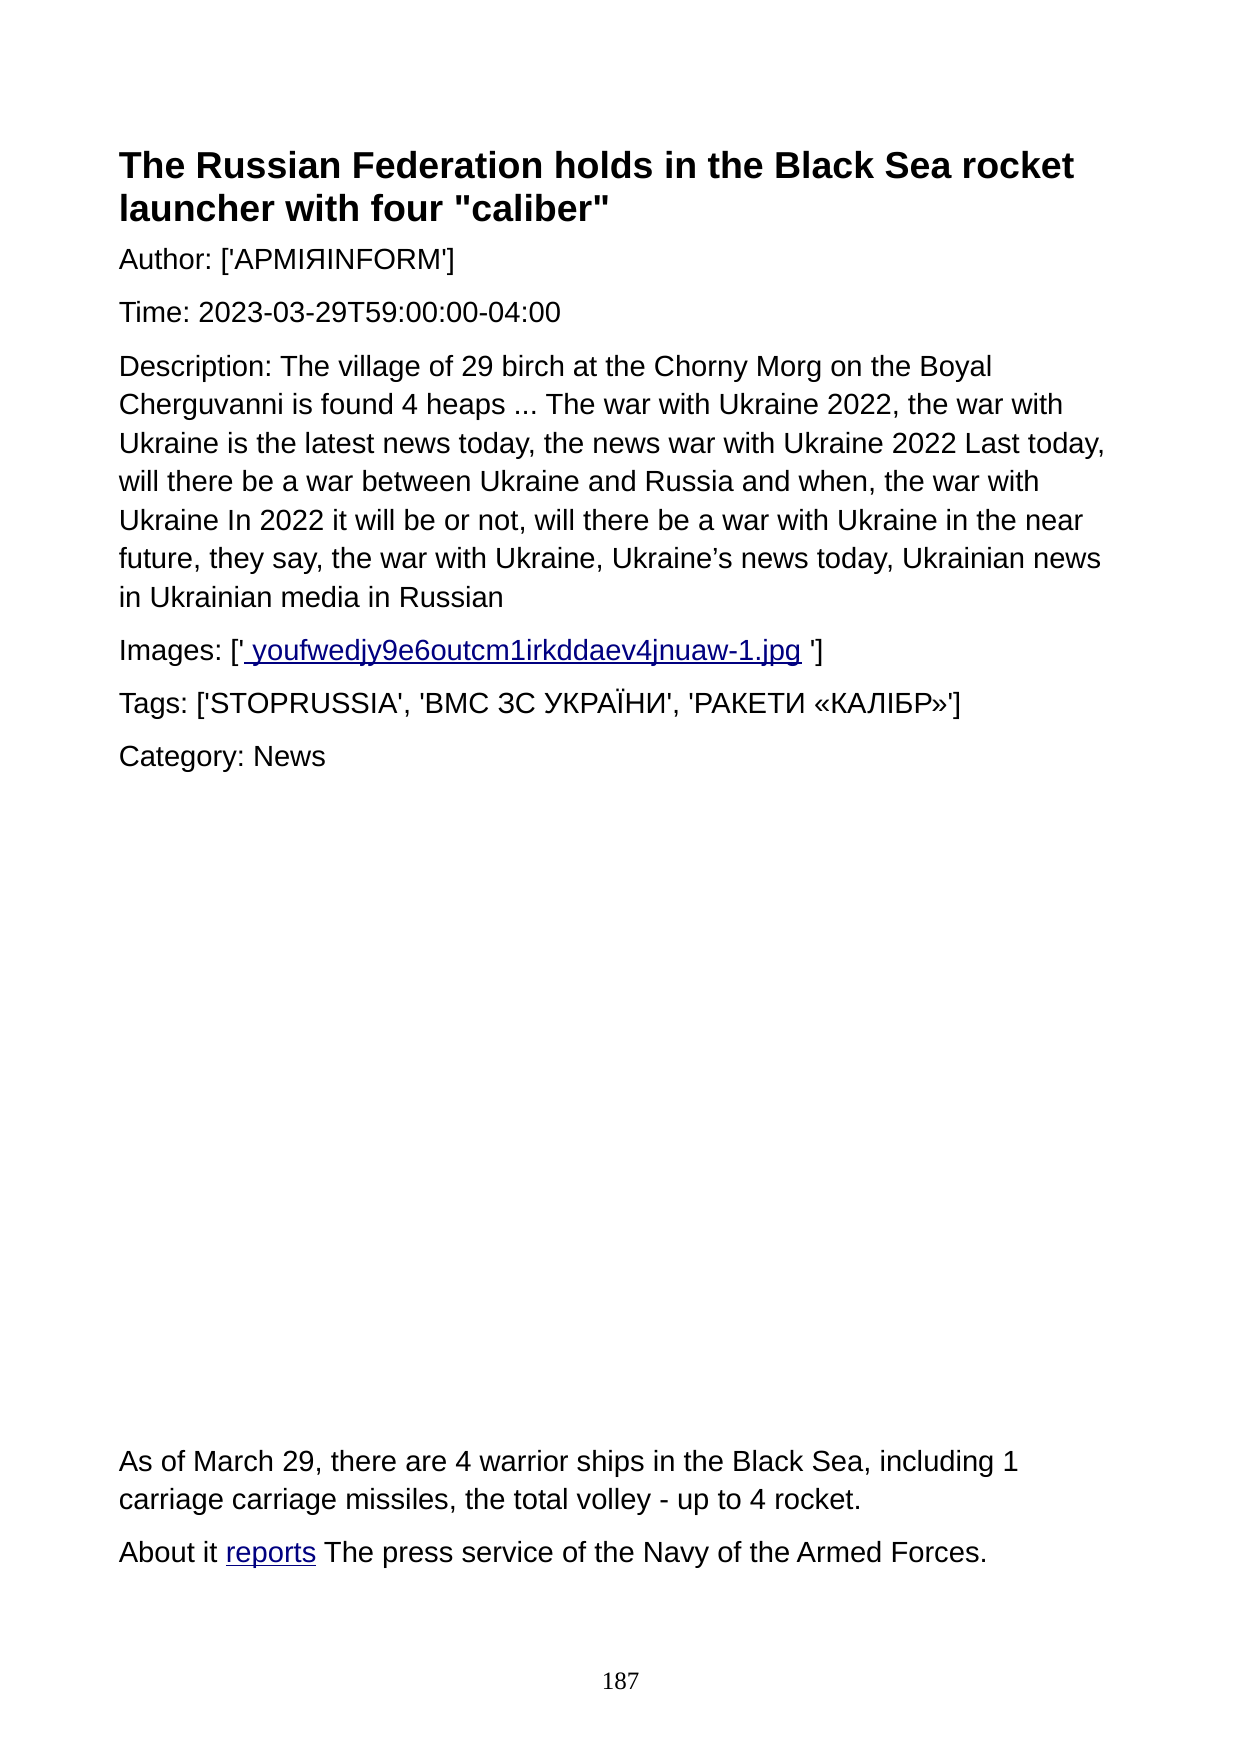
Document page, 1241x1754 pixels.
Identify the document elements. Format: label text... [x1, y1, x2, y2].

text Images: [' youfwedjy9e6outcm1irkddaev4jnuaw-1.jpg '] [118, 633, 1122, 666]
text Tags: ['STOPRUSSIA', 'ВМС ЗС УКРАЇНИ', 'РАКЕТИ «КАЛІБР»'] [118, 686, 1122, 719]
text Time: 2023-03-29T59:00:00-04:00 [118, 295, 1122, 329]
text About it reports The press service of the Navy of the Armed Forces. [118, 1536, 1122, 1569]
text Description: The village of 29 birch at the Chorny Morg on the Boyal Cherguvanni is found 4 heaps ... The war with Ukraine 2022, the war with Ukraine is the latest news today, the news war with Ukraine 2022 Last today, will there be a war between Ukraine and Russia and when, the war with Ukraine In 2022 it will be or not, will there be a war with Ukraine in the near future, they say, the war with Ukraine, Ukraine’s news today, Ukrainian news in Ukrainian media in Russian [118, 348, 1122, 613]
text As of March 29, there are 4 warrior ships in the Black Sea, including 1 carriage carriage missiles, the total volley - up to 4 rocket. [118, 792, 1122, 1516]
text Category: News [118, 739, 1122, 773]
text Author: ['АРМІЯINFORM'] [118, 242, 1122, 276]
subtitle The Russian Federation holds in the Black Sea rocket launcher with four "caliber" [118, 143, 1122, 230]
